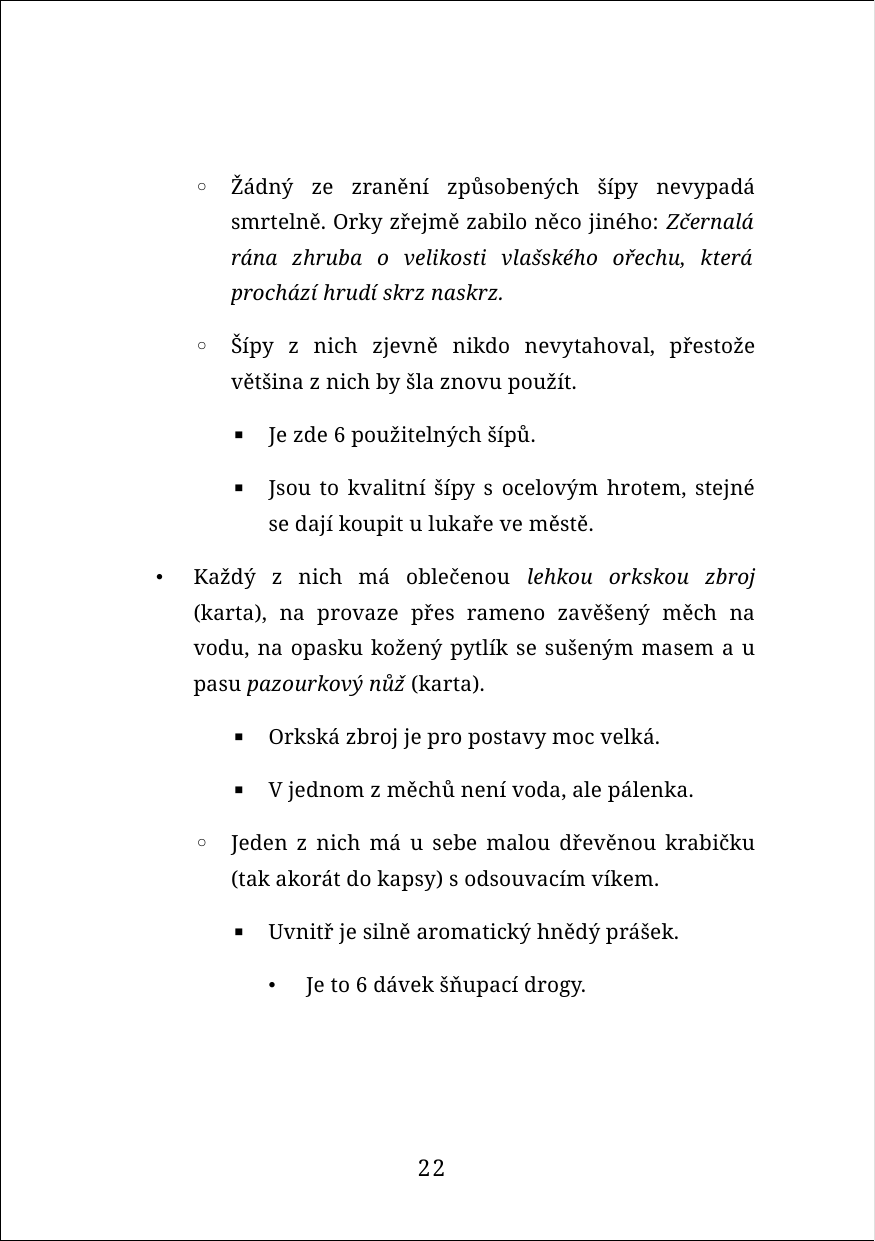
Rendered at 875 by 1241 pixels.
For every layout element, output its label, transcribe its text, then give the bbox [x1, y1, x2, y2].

list Jeden z nich má u sebe malou dřevěnou krabičku (tak akorát do kapsy) s odsouvacím víkem. [193, 828, 756, 892]
list Jsou to kvalitní šípy s ocelovým hrotem, stejné se dají koupit u lukaře ve městě. [231, 473, 756, 537]
list Šípy z nich zjevně nikdo nevytahoval, přestože většina z nich by šla znovu použít. [193, 332, 756, 396]
list Uvnitř je silně aromatický hnědý prášek. [231, 917, 756, 946]
list Orkská zbroj je pro postavy moc velká. [231, 722, 756, 751]
list Je to 6 dávek šňupací drogy. [268, 971, 756, 999]
list Každý z nich má oblečenou lehkou orkskou zbroj (karta), na provaze přes rameno zavěšený měch na vodu, na opasku kožený pytlík se sušeným masem a u pasu pazourkový nůž (karta). [156, 562, 756, 697]
list Je zde 6 použitelných šípů. [231, 420, 756, 449]
list V jednom z měchů není voda, ale pálenka. [231, 775, 756, 804]
list Žádný ze zranění způsobených šípy nevypadá smrtelně. Orky zřejmě zabilo něco jiného: Zčernalá rána zhruba o velikosti vlašského ořechu, která prochází hrudí skrz naskrz. [193, 172, 756, 307]
